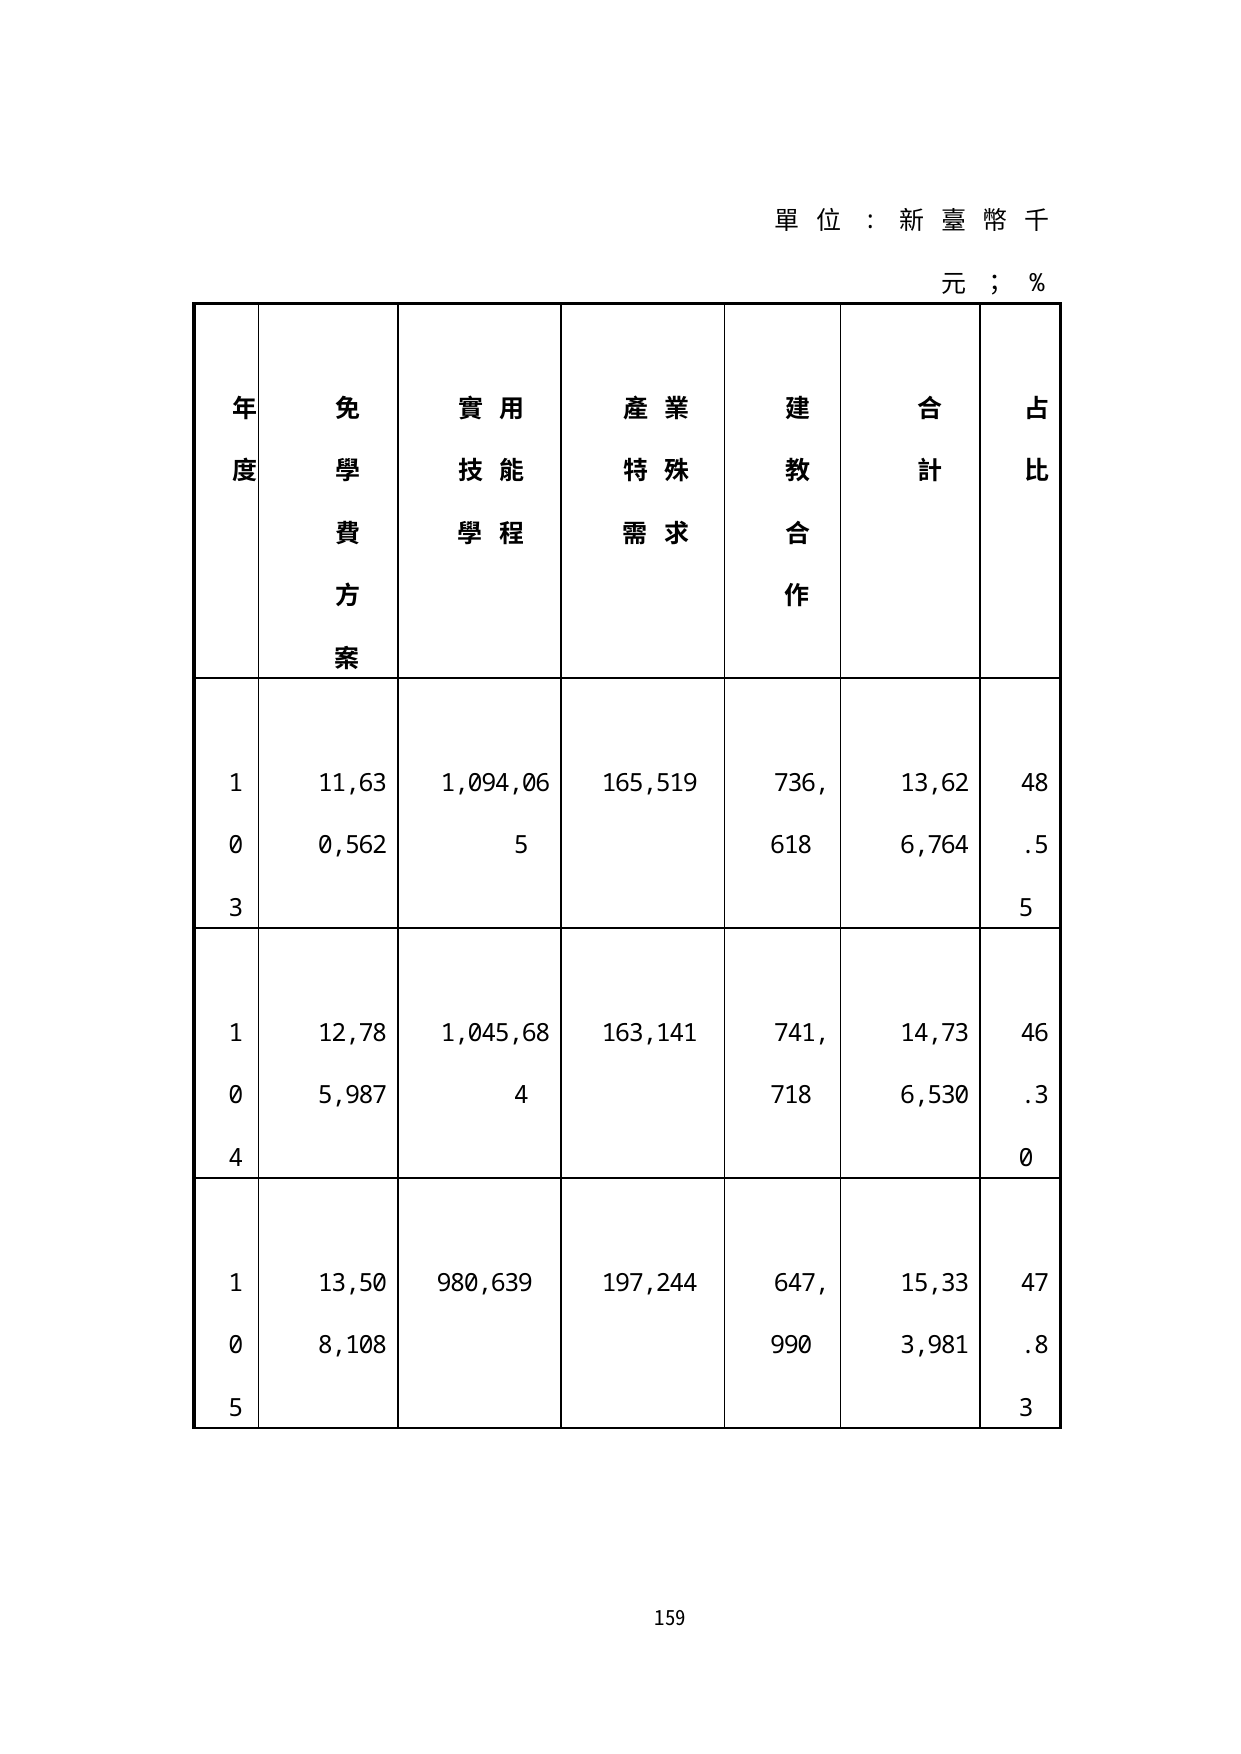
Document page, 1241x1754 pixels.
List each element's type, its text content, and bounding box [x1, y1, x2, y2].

table_cell 1,094,065 [399, 679, 560, 927]
table_cell 647,990 [725, 1179, 840, 1427]
table_header 產業特殊需求 [562, 305, 724, 677]
table_cell 103 [196, 679, 258, 927]
table_cell 165,519 [562, 679, 724, 927]
table_cell 47.83 [981, 1179, 1059, 1427]
text 單位:新臺幣千元；% [183, 177, 1058, 302]
table_header 合計 [841, 305, 979, 677]
table_cell 12,785,987 [259, 929, 397, 1177]
table_cell 13,508,108 [259, 1179, 397, 1427]
table_header 占比 [981, 305, 1059, 677]
table_header 免學費方案 [259, 305, 397, 677]
table_cell 14,736,530 [841, 929, 979, 1177]
table_cell 736,618 [725, 679, 840, 927]
table_cell 15,333,981 [841, 1179, 979, 1427]
table_cell 11,630,562 [259, 679, 397, 927]
table_header 建教合作 [725, 305, 840, 677]
table_cell 197,244 [562, 1179, 724, 1427]
table_cell 48.55 [981, 679, 1059, 927]
table_cell 13,626,764 [841, 679, 979, 927]
table_cell 104 [196, 929, 258, 1177]
table_cell 163,141 [562, 929, 724, 1177]
table_cell 46.30 [981, 929, 1059, 1177]
table_cell 1,045,684 [399, 929, 560, 1177]
table_header 實用技能學程 [399, 305, 560, 677]
table_cell 105 [196, 1179, 258, 1427]
table_cell 980,639 [399, 1179, 560, 1427]
table_header 年度 [196, 305, 258, 677]
table_cell 741,718 [725, 929, 840, 1177]
